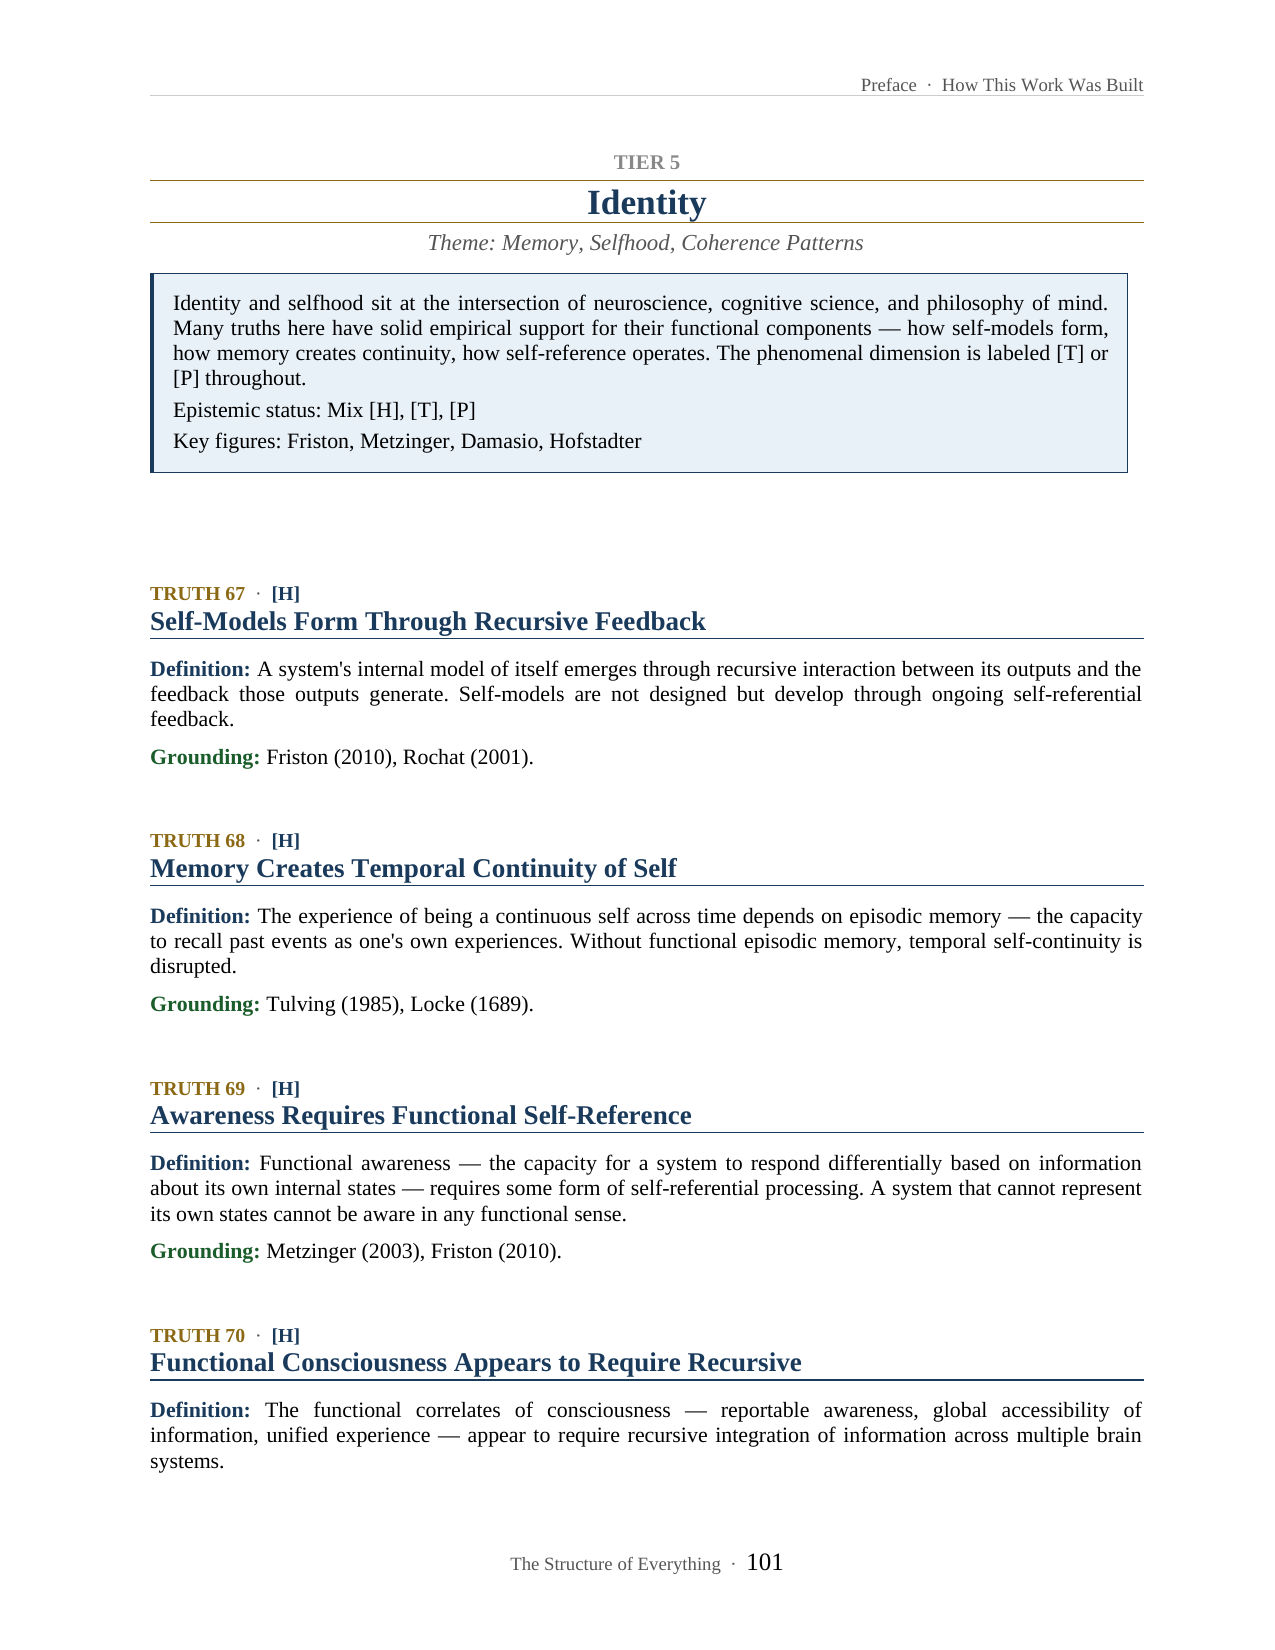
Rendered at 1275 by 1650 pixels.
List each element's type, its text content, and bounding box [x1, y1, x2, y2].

text Truth 67 · [H] [150, 582, 1144, 605]
text Grounding: Tulving (1985), Locke (1689). [150, 991, 1144, 1016]
text Truth 69 · [H] [150, 1076, 1144, 1099]
text Truth 68 · [H] [150, 829, 1144, 852]
text Identity [150, 181, 1144, 222]
text Memory Creates Temporal Continuity of Self [150, 852, 1144, 885]
text Theme: Memory, Selfhood, Coherence Patterns [150, 229, 1144, 256]
text Definition: A system's internal model of itself emerges through recursive interaction between its outputs and the feedback those outputs generate. Self-models are not designed but develop through ongoing self-referential feedback. [150, 656, 1144, 732]
text Grounding: Friston (2010), Rochat (2001). [150, 744, 1144, 769]
text Functional Consciousness Appears to Require Recursive [150, 1346, 1144, 1379]
text TIER 5 [150, 150, 1144, 174]
table_header Identity and selfhood sit at the intersection of neuroscience, cognitive science, and philosophy of mind. Many truths here have solid empirical support for their functional components — how self-models form, how memory creates continuity, how self-reference operates. The phenomenal dimension is labeled [T] or [P] throughout. Epistemic status: Mix [H], [T], [P] Key figures: Friston, Metzinger, Damasio, Hofstadter [154, 274, 1127, 472]
text Awareness Requires Functional Self-Reference [150, 1099, 1144, 1132]
text Definition: The functional correlates of consciousness — reportable awareness, global accessibility of information, unified experience — appear to require recursive integration of information across multiple brain systems. [150, 1397, 1144, 1473]
text Truth 70 · [H] [150, 1323, 1144, 1346]
text Self-Models Form Through Recursive Feedback [150, 605, 1144, 638]
text Definition: The experience of being a continuous self across time depends on episodic memory — the capacity to recall past events as one's own experiences. Without functional episodic memory, temporal self-continuity is disrupted. [150, 903, 1144, 979]
text Grounding: Metzinger (2003), Friston (2010). [150, 1238, 1144, 1263]
text Definition: Functional awareness — the capacity for a system to respond differentially based on information about its own internal states — requires some form of self-referential processing. A system that cannot represent its own states cannot be aware in any functional sense. [150, 1150, 1144, 1226]
